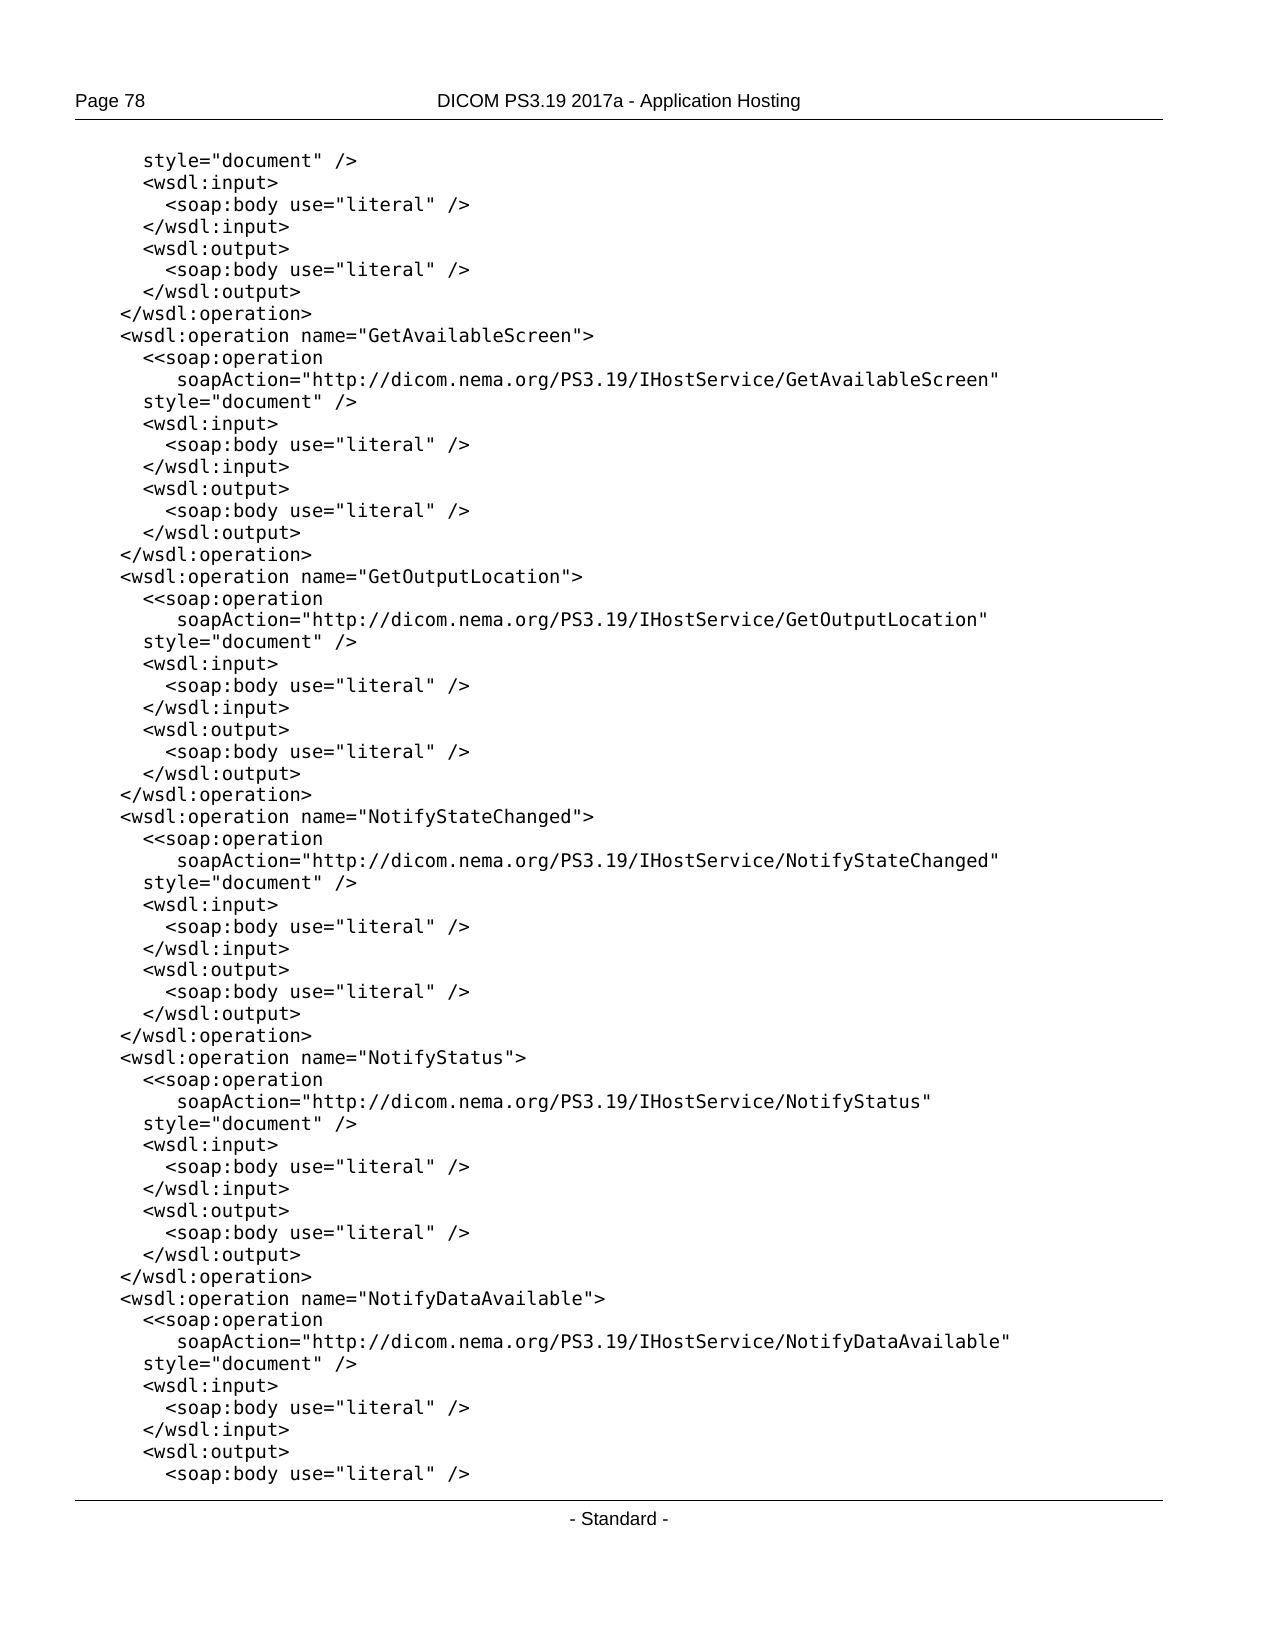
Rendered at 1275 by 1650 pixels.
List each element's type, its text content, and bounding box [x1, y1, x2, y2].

text style="document" /> <wsdl:input> <soap:body use="literal" /> </wsdl:input> <wsdl:output> <soap:body use="literal" /> </wsdl:output> </wsdl:operation> <wsdl:operation name="GetAvailableScreen"> <<soap:operation soapAction="http://dicom.nema.org/PS3.19/IHostService/GetAvailableScreen" style="document" /> <wsdl:input> <soap:body use="literal" /> </wsdl:input> <wsdl:output> <soap:body use="literal" /> </wsdl:output> </wsdl:operation> <wsdl:operation name="GetOutputLocation"> <<soap:operation soapAction="http://dicom.nema.org/PS3.19/IHostService/GetOutputLocation" style="document" /> <wsdl:input> <soap:body use="literal" /> </wsdl:input> <wsdl:output> <soap:body use="literal" /> </wsdl:output> </wsdl:operation> <wsdl:operation name="NotifyStateChanged"> <<soap:operation soapAction="http://dicom.nema.org/PS3.19/IHostService/NotifyStateChanged" style="document" /> <wsdl:input> <soap:body use="literal" /> </wsdl:input> <wsdl:output> <soap:body use="literal" /> </wsdl:output> </wsdl:operation> <wsdl:operation name="NotifyStatus"> <<soap:operation soapAction="http://dicom.nema.org/PS3.19/IHostService/NotifyStatus" style="document" /> <wsdl:input> <soap:body use="literal" /> </wsdl:input> <wsdl:output> <soap:body use="literal" /> </wsdl:output> </wsdl:operation> <wsdl:operation name="NotifyDataAvailable"> <<soap:operation soapAction="http://dicom.nema.org/PS3.19/IHostService/NotifyDataAvailable" style="document" /> <wsdl:input> <soap:body use="literal" /> </wsdl:input> <wsdl:output> <soap:body use="literal" /> [75, 150, 1162, 1484]
